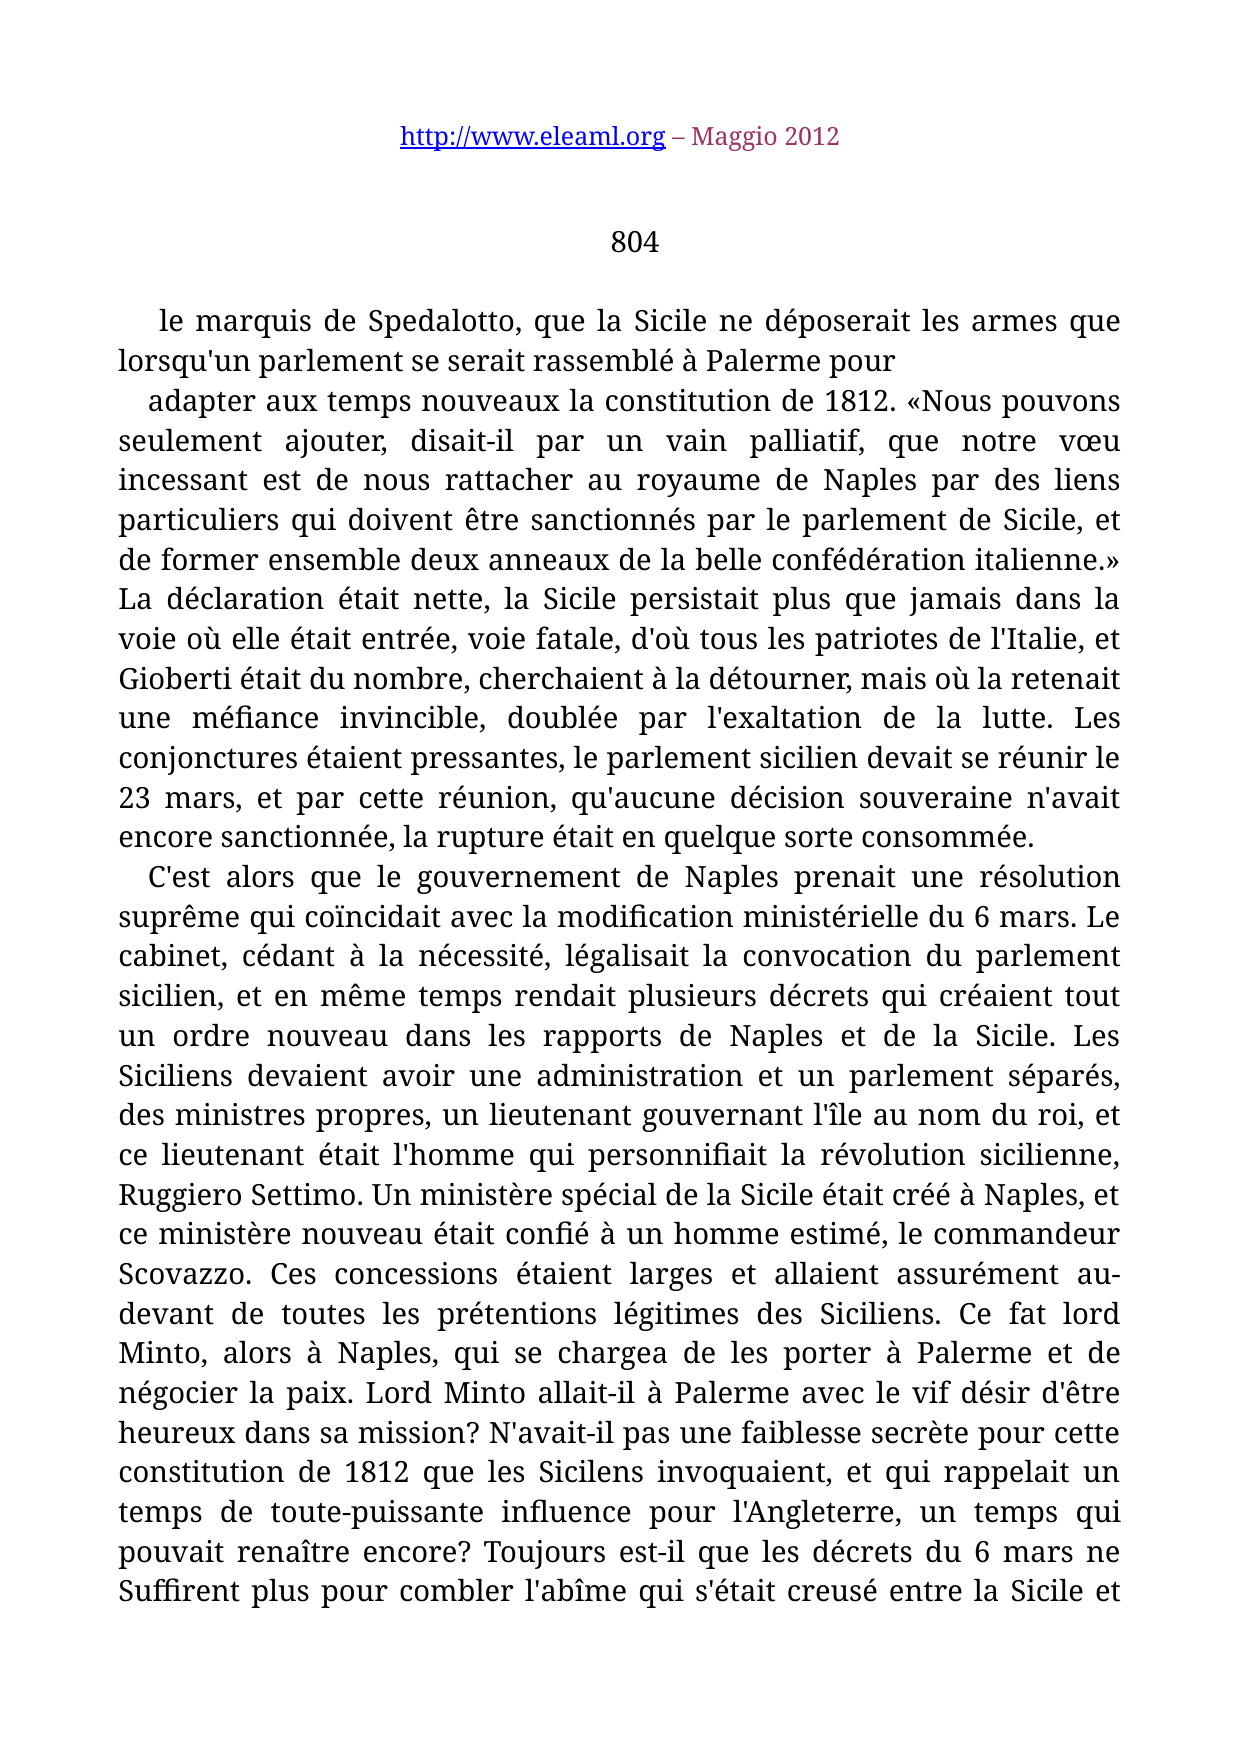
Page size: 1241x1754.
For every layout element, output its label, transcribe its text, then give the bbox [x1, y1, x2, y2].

text C'est alors que le gouvernement de Naples prenait une résolution suprême qui coïncidait avec la modification ministérielle du 6 mars. Le cabinet, cédant à la nécessité, légalisait la convocation du parlement sicilien, et en même temps rendait plusieurs décrets qui créaient tout un ordre nouveau dans les rapports de Naples et de la Sicile. Les Siciliens devaient avoir une administration et un parlement séparés, des ministres propres, un lieutenant gouvernant l'île au nom du roi, et ce lieutenant était l'homme qui personnifiait la révolution sicilienne, Ruggiero Settimo. Un ministère spécial de la Sicile était créé à Naples, et ce ministère nouveau était confié à un homme estimé, le commandeur Scovazzo. Ces concessions étaient larges et allaient assurément au-devant de toutes les prétentions légitimes des Siciliens. Ce fat lord Minto, alors à Naples, qui se chargea de les porter à Palerme et de négocier la paix. Lord Minto allait-il à Palerme avec le vif désir d'être heureux dans sa mission? N'avait-il pas une faiblesse secrète pour cette constitution de 1812 que les Sicilens invoquaient, et qui rappelait un temps de toute-puissante influence pour l'Angleterre, un temps qui pouvait renaître encore? Toujours est-il que les décrets du 6 mars ne Suffirent plus pour combler l'abîme qui s'était creusé entre la Sicile et [118, 856, 1122, 1610]
text 804 [118, 221, 1122, 261]
text adapter aux temps nouveaux la constitution de 1812. «Nous pouvons seulement ajouter, disait-il par un vain palliatif, que notre vœu incessant est de nous rattacher au royaume de Naples par des liens particuliers qui doivent être sanctionnés par le parlement de Sicile, et de former ensemble deux anneaux de la belle confédération italienne.» La déclaration était nette, la Sicile persistait plus que jamais dans la voie où elle était entrée, voie fatale, d'où tous les patriotes de l'Italie, et Gioberti était du nombre, cherchaient à la détourner, mais où la retenait une méfiance invincible, doublée par l'exaltation de la lutte. Les conjonctures étaient pressantes, le parlement sicilien devait se réunir le 23 mars, et par cette réunion, qu'aucune décision souveraine n'avait encore sanctionnée, la rupture était en quelque sorte consommée. [118, 380, 1122, 856]
text le marquis de Spedalotto, que la Sicile ne déposerait les armes que lorsqu'un parlement se serait rassemblé à Palerme pour [118, 301, 1122, 380]
